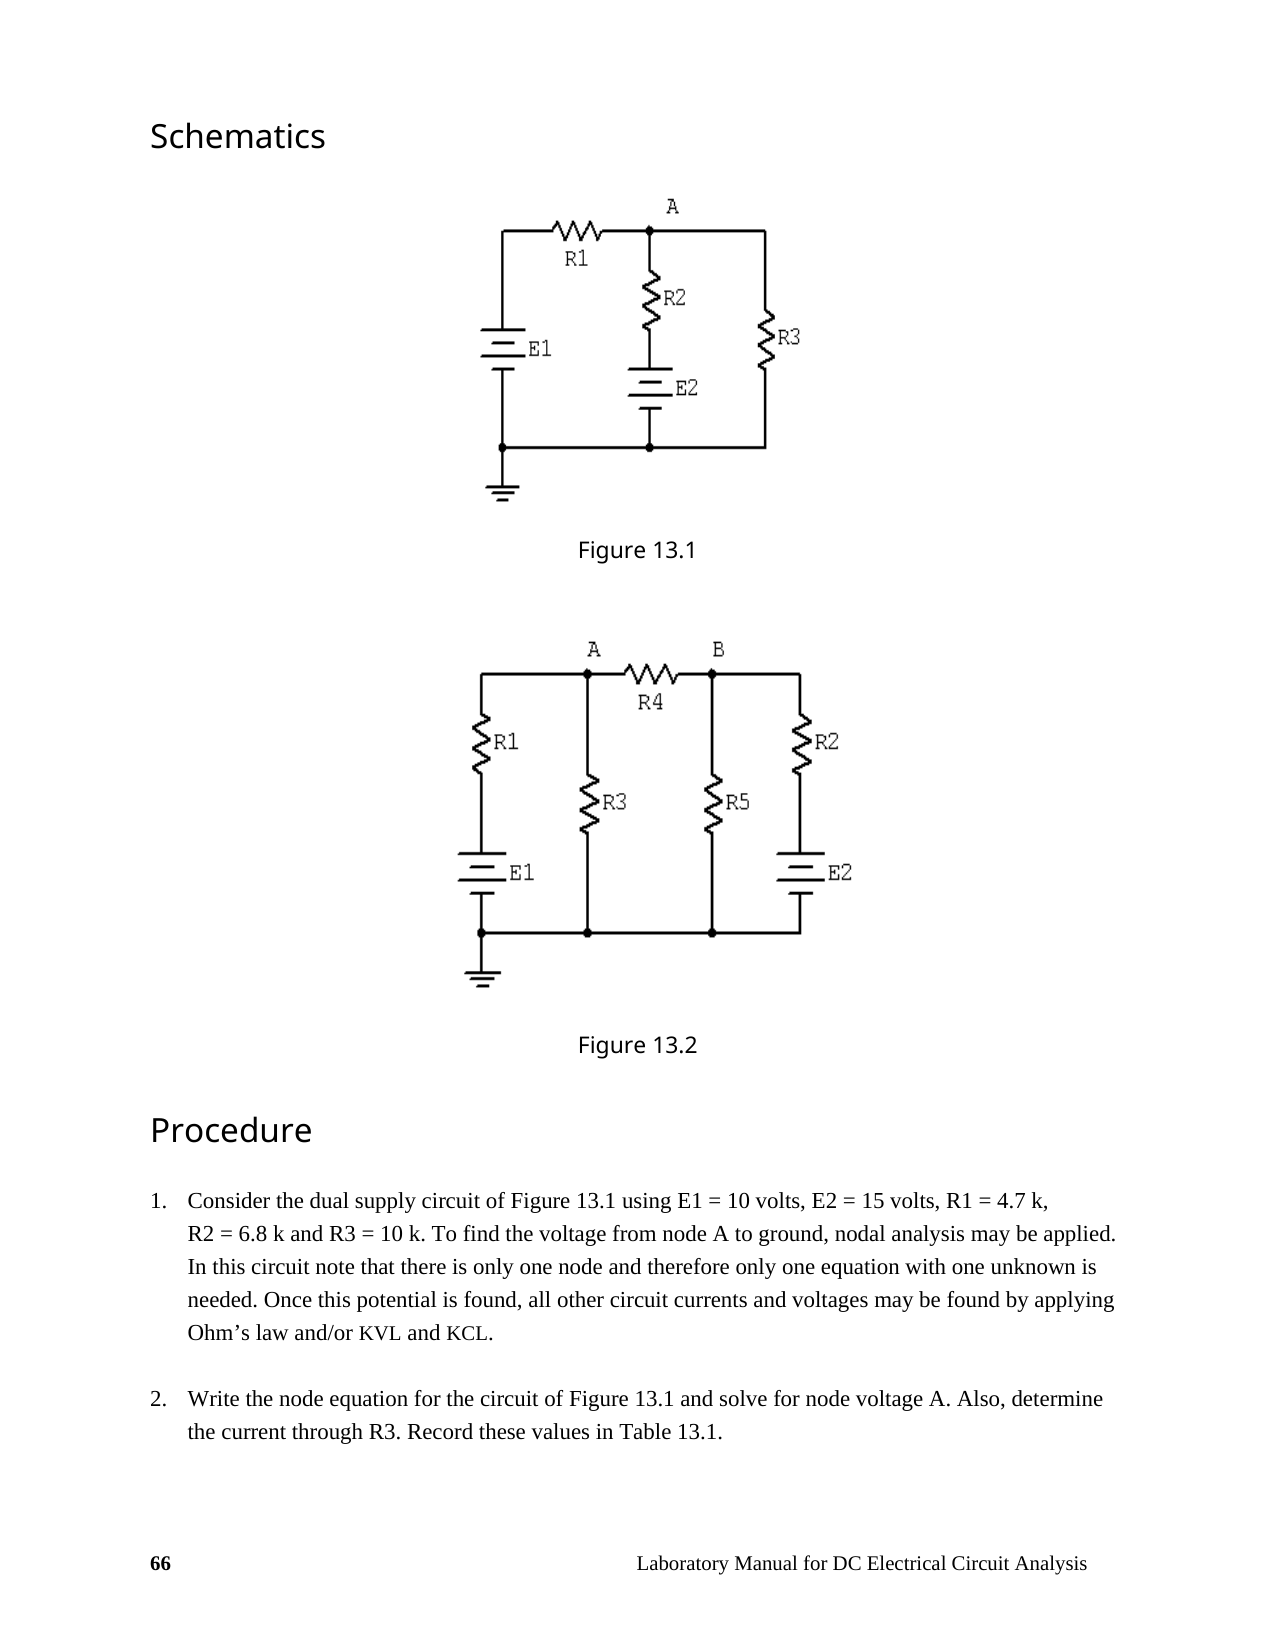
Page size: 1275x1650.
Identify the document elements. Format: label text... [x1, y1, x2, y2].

list Consider the dual supply circuit of Figure 13.1 using E1 = 10 volts, E2 = 15 volts, R1 = 4.7 k, R2 = 6.8 k and R3 = 10 k. To find the voltage from node A to ground, nodal analysis may be applied. In this circuit note that there is only one node and therefore only one equation with one unknown is needed. Once this potential is found, all other circuit currents and voltages may be found by applying Ohm’s law and/or KVL and KCL. [150, 1187, 1125, 1345]
subtitle Schematics [150, 112, 1125, 158]
picture [455, 170, 820, 522]
list Write the node equation for the circuit of Figure 13.1 and solve for node voltage A. Also, determine the current through R3. Record these values in Table 13.1. [150, 1385, 1125, 1444]
text Figure 13.1 [150, 534, 1125, 566]
picture [412, 614, 863, 1020]
text Procedure [150, 1107, 1125, 1152]
text Figure 13.2 [150, 1029, 1125, 1060]
